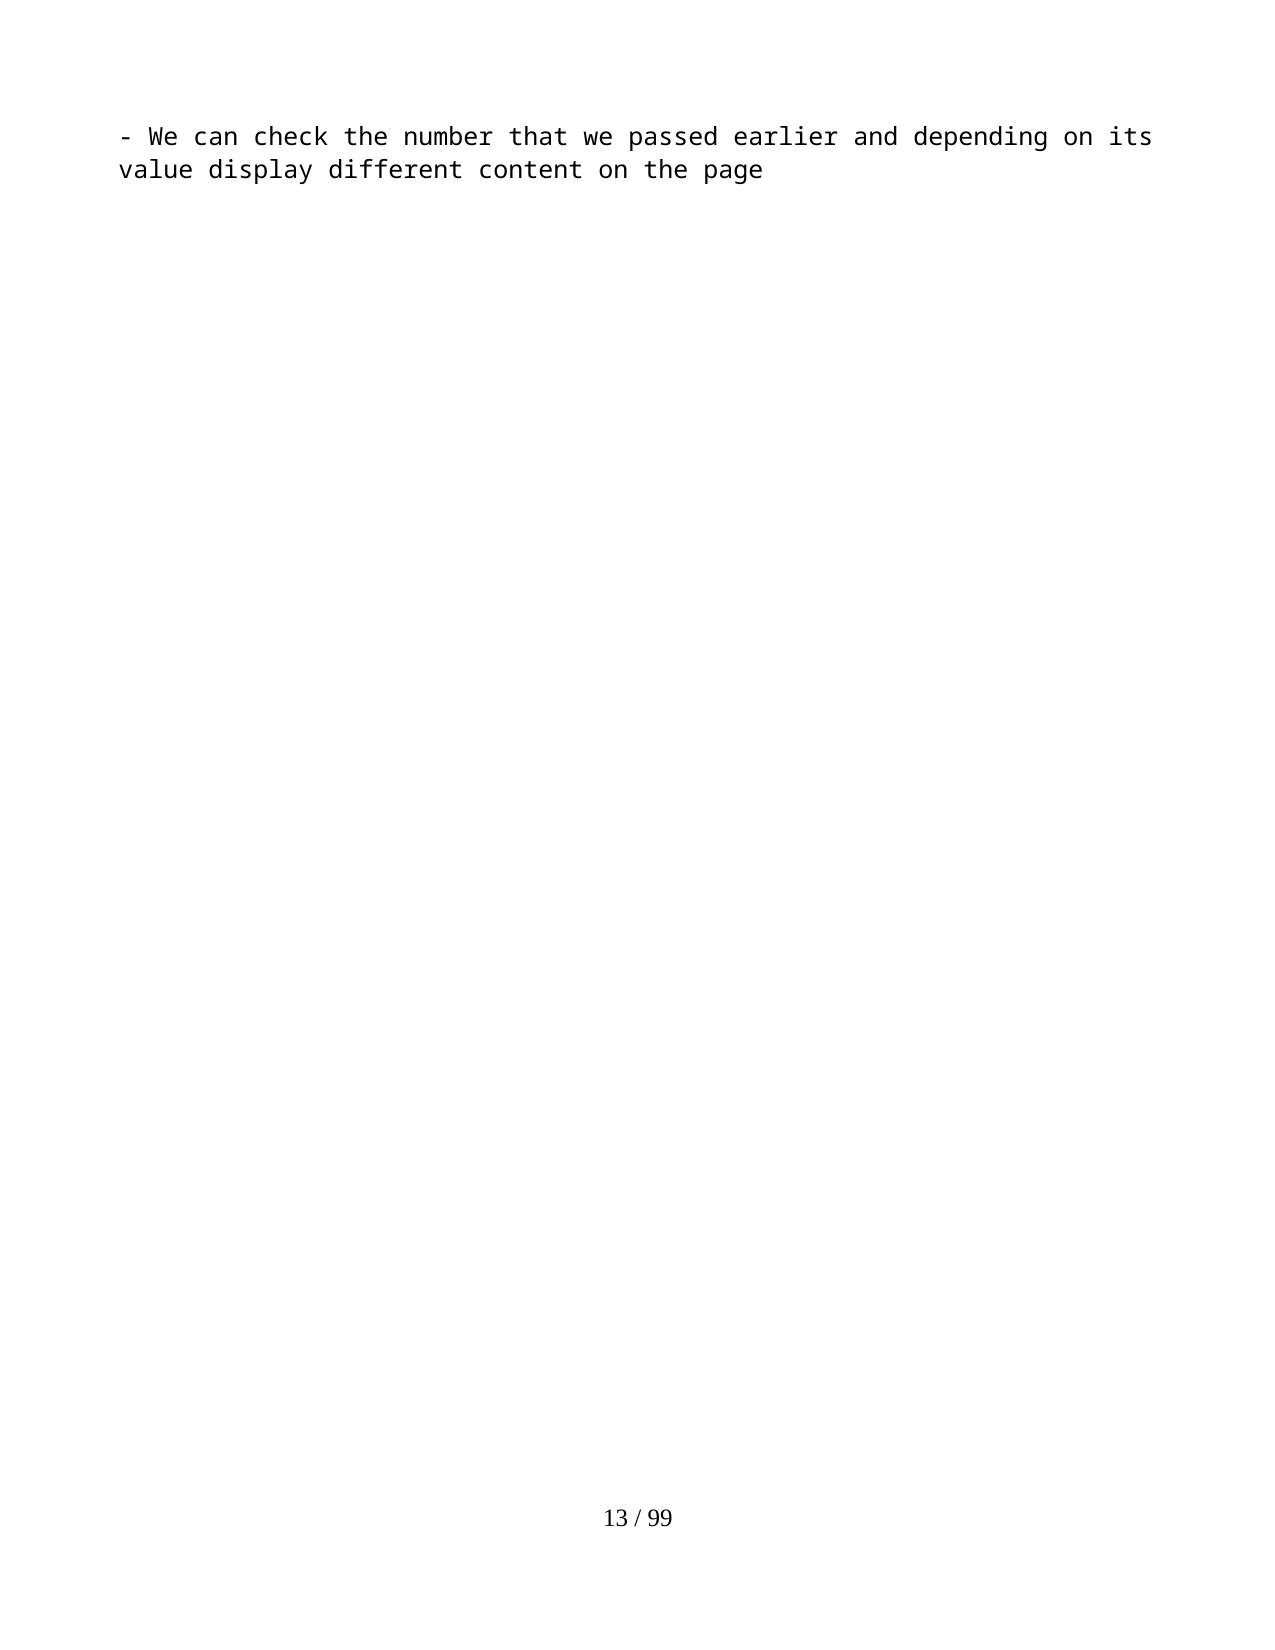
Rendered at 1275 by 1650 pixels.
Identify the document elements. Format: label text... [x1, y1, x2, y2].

text - We can check the number that we passed earlier and depending on its value display different content on the page [118, 118, 1157, 186]
